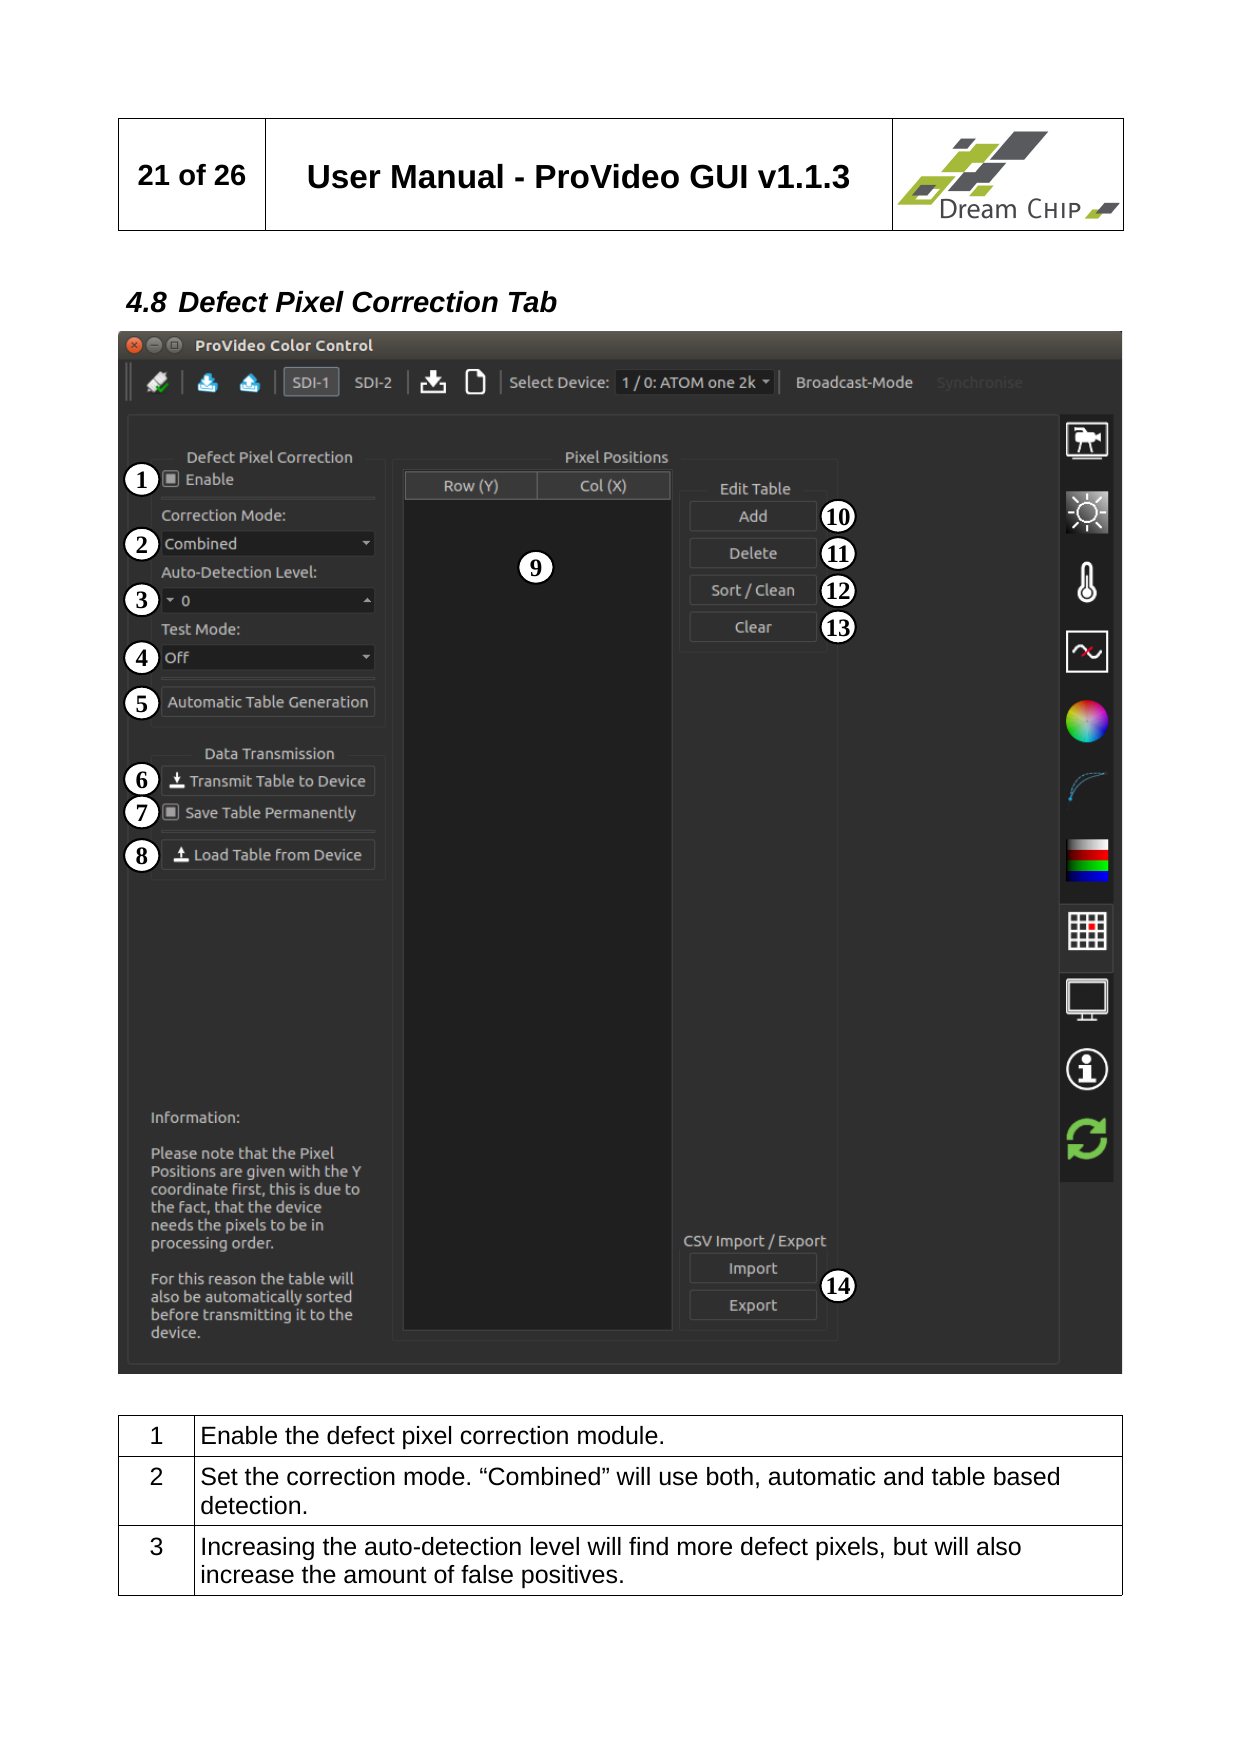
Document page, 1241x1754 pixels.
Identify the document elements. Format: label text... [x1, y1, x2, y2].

table_cell 3 [119, 1526, 194, 1595]
table_header 1 [119, 1416, 194, 1456]
table_cell 2 [119, 1457, 194, 1525]
table_cell Increasing the auto-detection level will find more defect pixels, but will also increase the amount of false positives. [195, 1526, 1122, 1595]
picture [118, 331, 1123, 1374]
subtitle Defect Pixel Correction Tab [118, 285, 1122, 318]
picture [897, 130, 1120, 220]
table_header Enable the defect pixel correction module. [195, 1416, 1122, 1456]
table_cell Set the correction mode. “Combined” will use both, automatic and table based detection. [195, 1457, 1122, 1525]
